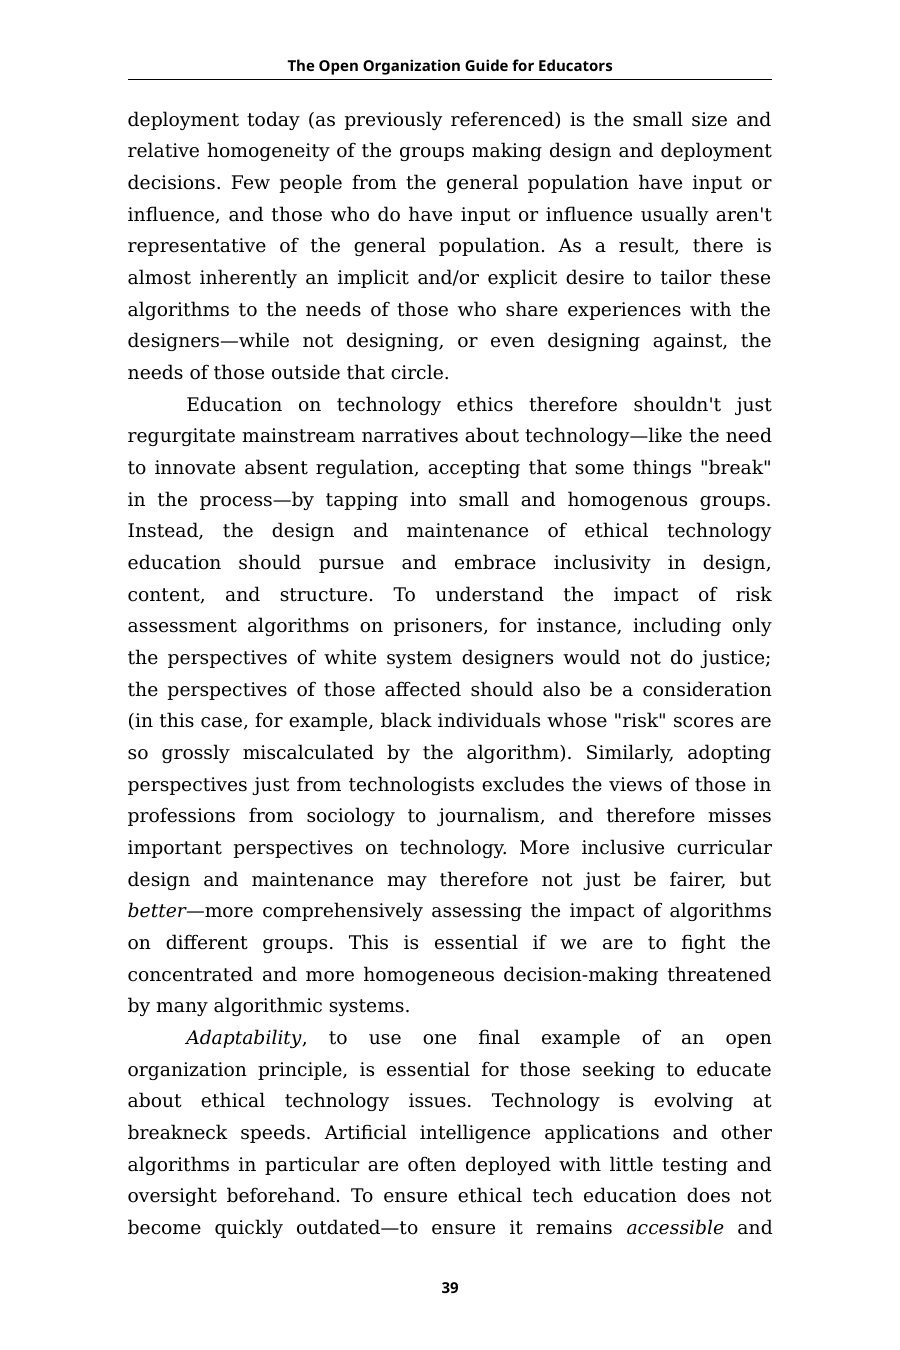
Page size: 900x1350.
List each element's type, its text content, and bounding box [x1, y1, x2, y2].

text Adaptability, to use one final example of an open organization principle, is essential for those seeking to educate about ethical technology issues. Technology is evolving at breakneck speeds. Artificial intelligence applications and other algorithms in particular are often deployed with little testing and oversight beforehand. To ensure ethical tech education does not become quickly outdated—to ensure it remains accessible and [127, 1027, 772, 1239]
text Education on technology ethics therefore shouldn't just regurgitate mainstream narratives about technology—like the need to innovate absent regulation, accepting that some things "break" in the process—by tapping into small and homogenous groups. Instead, the design and maintenance of ethical technology education should pursue and embrace inclusivity in design, content, and structure. To understand the impact of risk assessment algorithms on prisoners, for instance, including only the perspectives of white system designers would not do justice; the perspectives of those affected should also be a consideration (in this case, for example, black individuals whose "risk" scores are so grossly miscalculated by the algorithm). Similarly, adopting perspectives just from technologists excludes the views of those in professions from sociology to journalism, and therefore misses important perspectives on technology. More inclusive curricular design and maintenance may therefore not just be fairer, but better—more comprehensively assessing the impact of algorithms on different groups. This is essential if we are to fight the concentrated and more homogeneous decision-making threatened by many algorithmic systems. [127, 394, 772, 1017]
text deployment today (as previously referenced) is the small size and relative homogeneity of the groups making design and deployment decisions. Few people from the general population have input or influence, and those who do have input or influence usually aren't representative of the general population. As a result, there is almost inherently an implicit and/or explicit desire to tailor these algorithms to the needs of those who share experiences with the designers—while not designing, or even designing against, the needs of those outside that circle. [127, 109, 772, 384]
